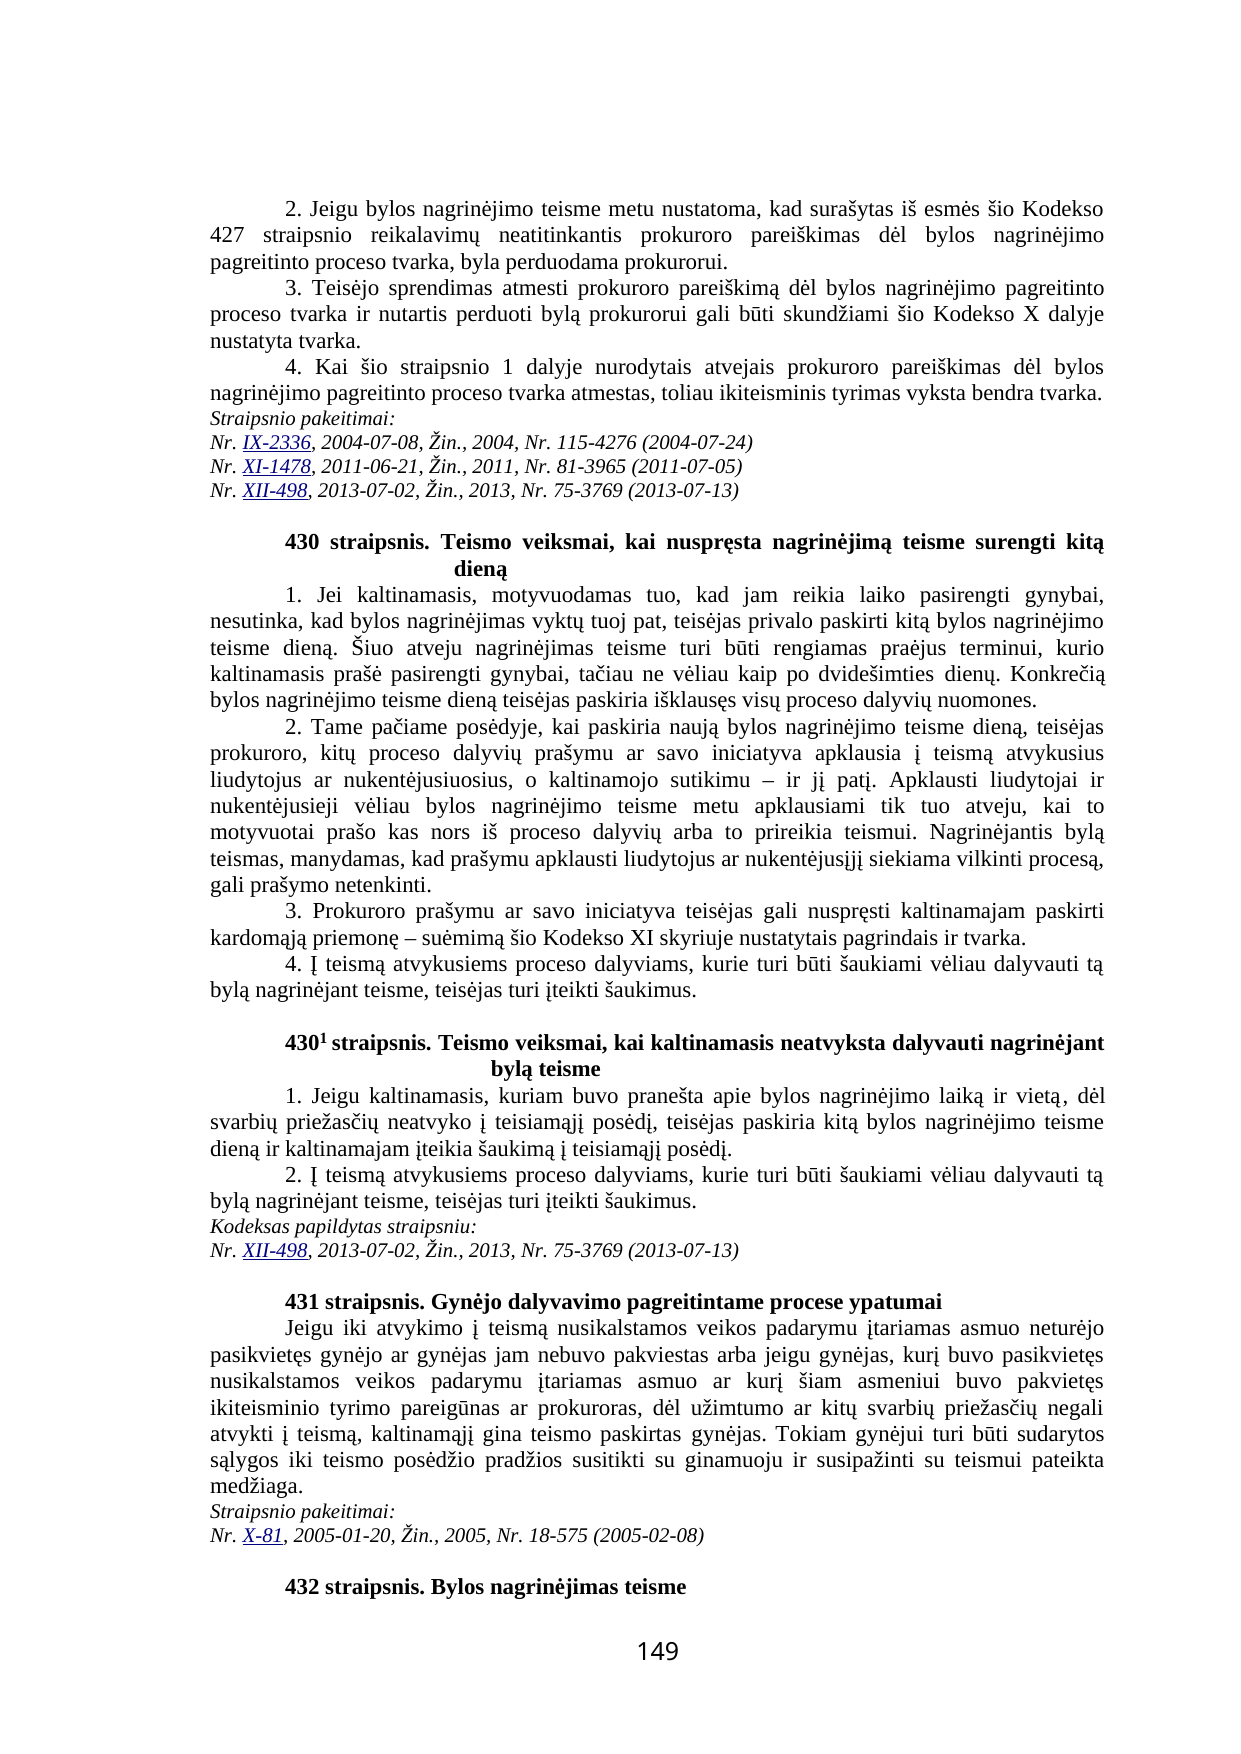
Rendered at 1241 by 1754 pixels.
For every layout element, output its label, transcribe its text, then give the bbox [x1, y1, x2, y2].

text Nr. IX-2336, 2004-07-08, Žin., 2004, Nr. 115-4276 (2004-07-24) [210, 430, 1106, 454]
text 431 straipsnis. Gynėjo dalyvavimo pagreitintame procese ypatumai [210, 1288, 1106, 1314]
text 3. Teisėjo sprendimas atmesti prokuroro pareiškimą dėl bylos nagrinėjimo pagreitinto proceso tvarka ir nutartis perduoti bylą prokurorui gali būti skundžiami šio Kodekso X dalyje nustatyta tvarka. [210, 274, 1106, 353]
text Nr. XII-498, 2013-07-02, Žin., 2013, Nr. 75-3769 (2013-07-13) [210, 478, 1106, 502]
text Kodeksas papildytas straipsniu: [210, 1214, 1106, 1238]
text 4301 straipsnis. Teismo veiksmai, kai kaltinamasis neatvyksta dalyvauti nagrinėjant bylą teisme [285, 1029, 1106, 1082]
text 1. Jeigu kaltinamasis, kuriam buvo pranešta apie bylos nagrinėjimo laiką ir vietą, dėl svarbių priežasčių neatvyko į teisiamąjį posėdį, teisėjas paskiria kitą bylos nagrinėjimo teisme dieną ir kaltinamajam įteikia šaukimą į teisiamąjį posėdį. [210, 1082, 1106, 1161]
text 2. Tame pačiame posėdyje, kai paskiria naują bylos nagrinėjimo teisme dieną, teisėjas prokuroro, kitų proceso dalyvių prašymu ar savo iniciatyva apklausia į teismą atvykusius liudytojus ar nukentėjusiuosius, o kaltinamojo sutikimu – ir jį patį. Apklausti liudytojai ir nukentėjusieji vėliau bylos nagrinėjimo teisme metu apklausiami tik tuo atveju, kai to motyvuotai prašo kas nors iš proceso dalyvių arba to prireikia teismui. Nagrinėjantis bylą teismas, manydamas, kad prašymu apklausti liudytojus ar nukentėjusįjį siekiama vilkinti procesą, gali prašymo netenkinti. [210, 713, 1106, 897]
text 2. Jeigu bylos nagrinėjimo teisme metu nustatoma, kad surašytas iš esmės šio Kodekso 427 straipsnio reikalavimų neatitinkantis prokuroro pareiškimas dėl bylos nagrinėjimo pagreitinto proceso tvarka, byla perduodama prokurorui. [210, 195, 1106, 274]
text 3. Prokuroro prašymu ar savo iniciatyva teisėjas gali nuspręsti kaltinamajam paskirti kardomąją priemonę – suėmimą šio Kodekso XI skyriuje nustatytais pagrindais ir tvarka. [210, 897, 1106, 950]
text 4. Kai šio straipsnio 1 dalyje nurodytais atvejais prokuroro pareiškimas dėl bylos nagrinėjimo pagreitinto proceso tvarka atmestas, toliau ikiteisminis tyrimas vyksta bendra tvarka. [210, 353, 1106, 406]
text Straipsnio pakeitimai: [210, 1499, 1106, 1523]
text 4. Į teismą atvykusiems proceso dalyviams, kurie turi būti šaukiami vėliau dalyvauti tą bylą nagrinėjant teisme, teisėjas turi įteikti šaukimus. [210, 950, 1106, 1003]
text 1. Jei kaltinamasis, motyvuodamas tuo, kad jam reikia laiko pasirengti gynybai, nesutinka, kad bylos nagrinėjimas vyktų tuoj pat, teisėjas privalo paskirti kitą bylos nagrinėjimo teisme dieną. Šiuo atveju nagrinėjimas teisme turi būti rengiamas praėjus terminui, kurio kaltinamasis prašė pasirengti gynybai, tačiau ne vėliau kaip po dvidešimties dienų. Konkrečią bylos nagrinėjimo teisme dieną teisėjas paskiria išklausęs visų proceso dalyvių nuomones. [210, 581, 1106, 713]
text Straipsnio pakeitimai: [210, 406, 1106, 430]
text 430 straipsnis. Teismo veiksmai, kai nuspręsta nagrinėjimą teisme surengti kitą dieną [285, 528, 1106, 581]
text Nr. XII-498, 2013-07-02, Žin., 2013, Nr. 75-3769 (2013-07-13) [210, 1238, 1106, 1262]
text 2. Į teismą atvykusiems proceso dalyviams, kurie turi būti šaukiami vėliau dalyvauti tą bylą nagrinėjant teisme, teisėjas turi įteikti šaukimus. [210, 1161, 1106, 1214]
text Jeigu iki atvykimo į teismą nusikalstamos veikos padarymu įtariamas asmuo neturėjo pasikvietęs gynėjo ar gynėjas jam nebuvo pakviestas arba jeigu gynėjas, kurį buvo pasikvietęs nusikalstamos veikos padarymu įtariamas asmuo ar kurį šiam asmeniui buvo pakvietęs ikiteisminio tyrimo pareigūnas ar prokuroras, dėl užimtumo ar kitų svarbių priežasčių negali atvykti į teismą, kaltinamąjį gina teismo paskirtas gynėjas. Tokiam gynėjui turi būti sudarytos sąlygos iki teismo posėdžio pradžios susitikti su ginamuoju ir susipažinti su teismui pateikta medžiaga. [210, 1314, 1106, 1499]
text 432 straipsnis. Bylos nagrinėjimas teisme [210, 1573, 1106, 1600]
text Nr. XI-1478, 2011-06-21, Žin., 2011, Nr. 81-3965 (2011-07-05) [210, 454, 1106, 478]
text Nr. X-81, 2005-01-20, Žin., 2005, Nr. 18-575 (2005-02-08) [210, 1523, 1106, 1547]
